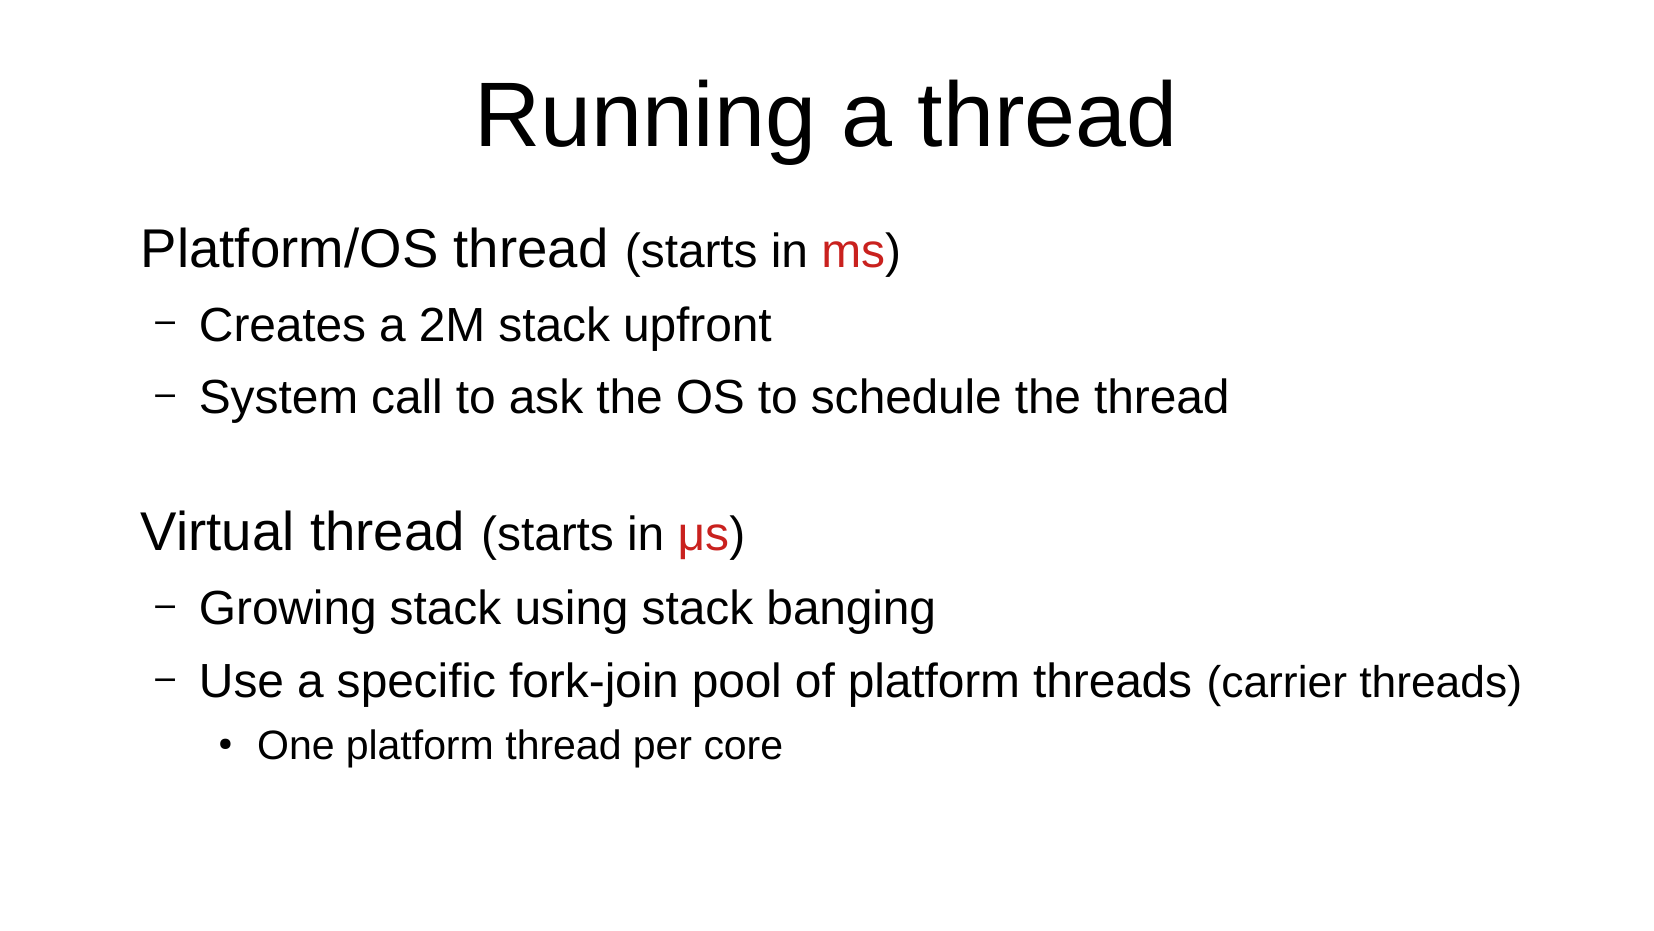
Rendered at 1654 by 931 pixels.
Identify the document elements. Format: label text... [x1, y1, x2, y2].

list Platform/OS thread (starts in ms) Creates a 2M stack upfront System call to ask the OS to schedule the thread Virtual thread (starts in μs) Growing stack using stack banging Use a specific fork-join pool of platform threads (carrier threads) One platform thread per core [82, 217, 1571, 871]
title Running a thread [82, 37, 1571, 193]
